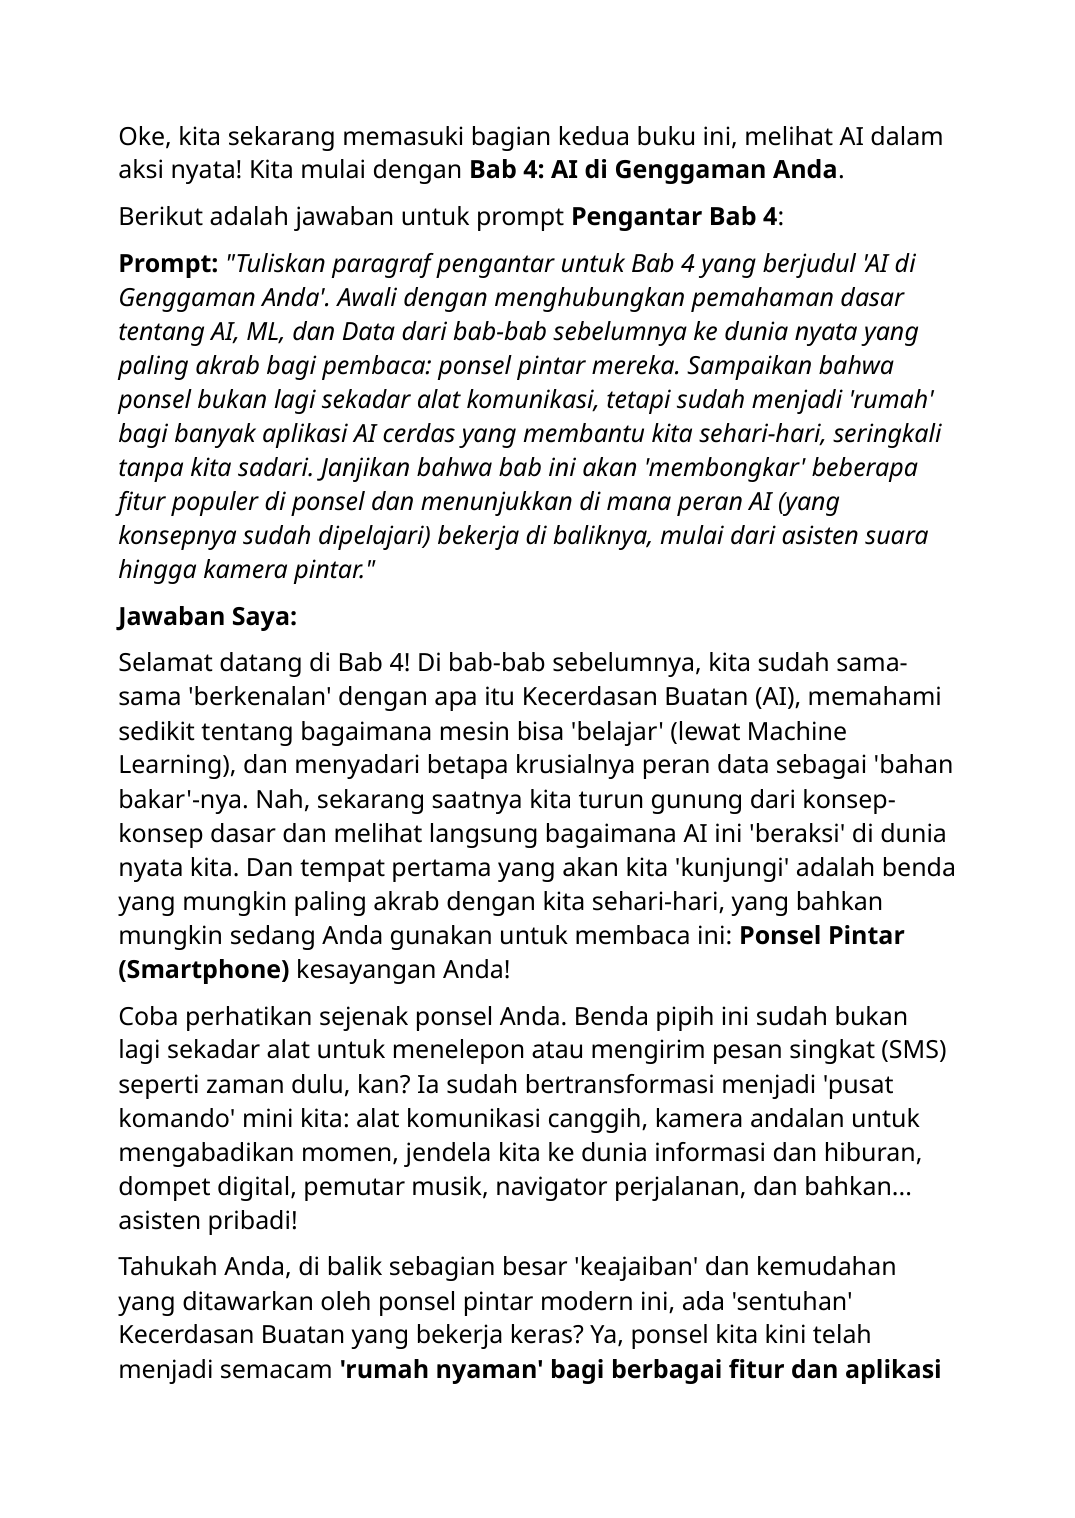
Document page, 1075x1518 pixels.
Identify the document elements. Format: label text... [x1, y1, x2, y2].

text Oke, kita sekarang memasuki bagian kedua buku ini, melihat AI dalam aksi nyata! Kita mulai dengan Bab 4: AI di Genggaman Anda. [118, 118, 957, 186]
text Berikut adalah jawaban untuk prompt Pengantar Bab 4: [118, 199, 957, 233]
text Jawaban Saya: [118, 598, 957, 632]
text Selamat datang di Bab 4! Di bab-bab sebelumnya, kita sudah sama-sama 'berkenalan' dengan apa itu Kecerdasan Buatan (AI), memahami sedikit tentang bagaimana mesin bisa 'belajar' (lewat Machine Learning), dan menyadari betapa krusialnya peran data sebagai 'bahan bakar'-nya. Nah, sekarang saatnya kita turun gunung dari konsep-konsep dasar dan melihat langsung bagaimana AI ini 'beraksi' di dunia nyata kita. Dan tempat pertama yang akan kita 'kunjungi' adalah benda yang mungkin paling akrab dengan kita sehari-hari, yang bahkan mungkin sedang Anda gunakan untuk membaca ini: Ponsel Pintar (Smartphone) kesayangan Anda! [118, 645, 957, 986]
text Tahukah Anda, di balik sebagian besar 'keajaiban' dan kemudahan yang ditawarkan oleh ponsel pintar modern ini, ada 'sentuhan' Kecerdasan Buatan yang bekerja keras? Ya, ponsel kita kini telah menjadi semacam 'rumah nyaman' bagi berbagai fitur dan aplikasi [118, 1249, 957, 1385]
text Prompt: "Tuliskan paragraf pengantar untuk Bab 4 yang berjudul 'AI di Genggaman Anda'. Awali dengan menghubungkan pemahaman dasar tentang AI, ML, dan Data dari bab-bab sebelumnya ke dunia nyata yang paling akrab bagi pembaca: ponsel pintar mereka. Sampaikan bahwa ponsel bukan lagi sekadar alat komunikasi, tetapi sudah menjadi 'rumah' bagi banyak aplikasi AI cerdas yang membantu kita sehari-hari, seringkali tanpa kita sadari. Janjikan bahwa bab ini akan 'membongkar' beberapa fitur populer di ponsel dan menunjukkan di mana peran AI (yang konsepnya sudah dipelajari) bekerja di baliknya, mulai dari asisten suara hingga kamera pintar." [118, 245, 957, 586]
text Coba perhatikan sejenak ponsel Anda. Benda pipih ini sudah bukan lagi sekadar alat untuk menelepon atau mengirim pesan singkat (SMS) seperti zaman dulu, kan? Ia sudah bertransformasi menjadi 'pusat komando' mini kita: alat komunikasi canggih, kamera andalan untuk mengabadikan momen, jendela kita ke dunia informasi dan hiburan, dompet digital, pemutar musik, navigator perjalanan, dan bahkan... asisten pribadi! [118, 998, 957, 1237]
